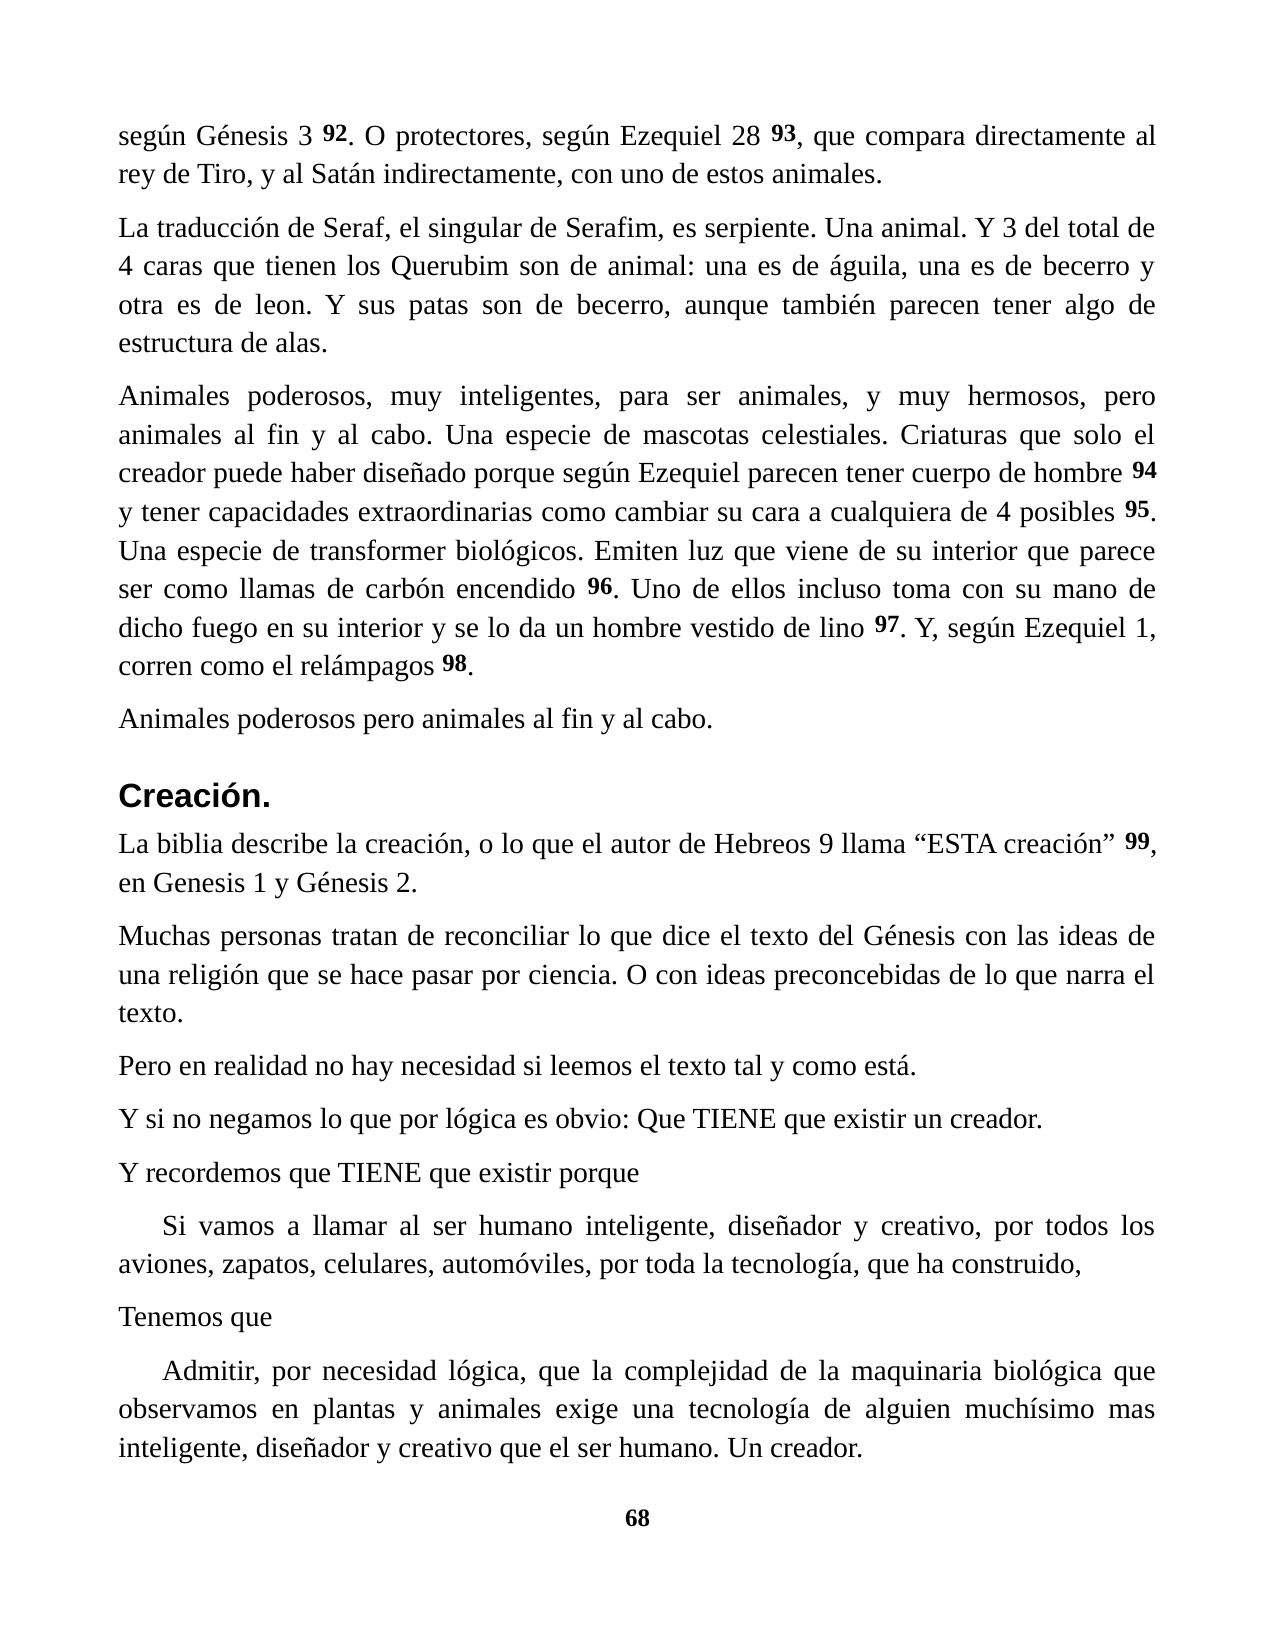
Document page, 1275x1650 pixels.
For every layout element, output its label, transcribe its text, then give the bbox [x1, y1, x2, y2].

text Y si no negamos lo que por lógica es obvio: Que TIENE que existir un creador. [118, 1102, 1157, 1135]
text Animales poderosos, muy inteligentes, para ser animales, y muy hermosos, pero animales al fin y al cabo. Una especie de mascotas celestiales. Criaturas que solo el creador puede haber diseñado porque según Ezequiel parecen tener cuerpo de hombre y tener capacidades extraordinarias como cambiar su cara a cualquiera de 4 posibles . Una especie de transformer biológicos. Emiten luz que viene de su interior que parece ser como llamas de carbón encendido . Uno de ellos incluso toma con su mano de dicho fuego en su interior y se lo da un hombre vestido de lino . Y, según Ezequiel 1, corren como el relámpagos . [118, 378, 1157, 682]
subtitle Creación. [118, 775, 1157, 814]
text Muchas personas tratan de reconciliar lo que dice el texto del Génesis con las ideas de una religión que se hace pasar por ciencia. O con ideas preconcebidas de lo que narra el texto. [118, 918, 1157, 1029]
text La traducción de Seraf, el singular de Serafim, es serpiente. Una animal. Y 3 del total de 4 caras que tienen los Querubim son de animal: una es de águila, una es de becerro y otra es de leon. Y sus patas son de becerro, aunque también parecen tener algo de estructura de alas. [118, 210, 1157, 359]
text según Génesis 3 . O protectores, según Ezequiel 28 , que compara directamente al rey de Tiro, y al Satán indirectamente, con uno de estos animales. [118, 118, 1157, 190]
text Y recordemos que TIENE que existir porque [118, 1155, 1157, 1188]
text Animales poderosos pero animales al fin y al cabo. [118, 701, 1157, 735]
text Si vamos a llamar al ser humano inteligente, diseñador y creativo, por todos los aviones, zapatos, celulares, automóviles, por toda la tecnología, que ha construido, [118, 1208, 1157, 1280]
text Admitir, por necesidad lógica, que la complejidad de la maquinaria biológica que observamos en plantas y animales exige una tecnología de alguien muchísimo mas inteligente, diseñador y creativo que el ser humano. Un creador. [118, 1353, 1157, 1463]
text Pero en realidad no hay necesidad si leemos el texto tal y como está. [118, 1048, 1157, 1082]
text La biblia describe la creación, o lo que el autor de Hebreos 9 llama “ESTA creación” , en Genesis 1 y Génesis 2. [118, 827, 1157, 899]
text Tenemos que [118, 1299, 1157, 1333]
